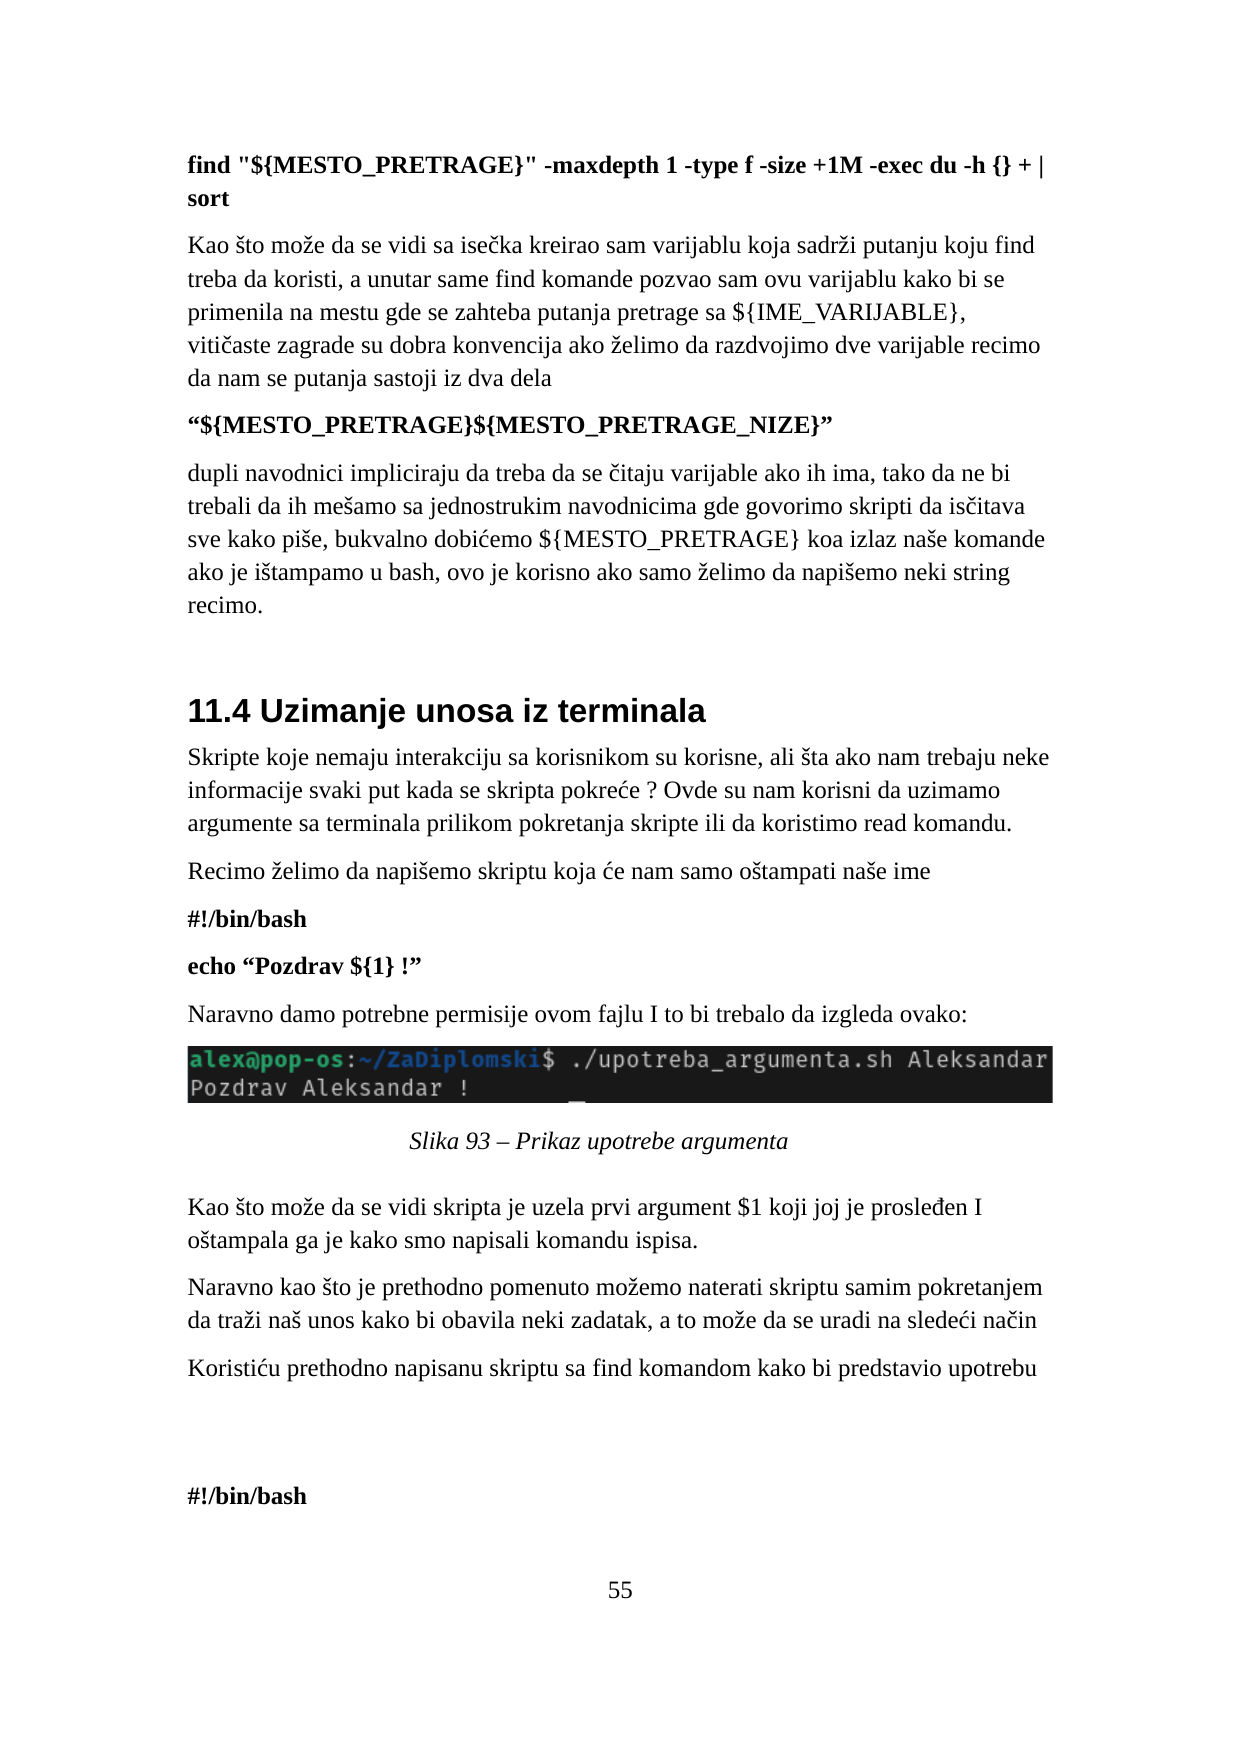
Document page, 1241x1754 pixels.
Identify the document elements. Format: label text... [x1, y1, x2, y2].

text Naravno damo potrebne permisije ovom fajlu I to bi trebalo da izgleda ovako: [187, 999, 1053, 1028]
text find "${MESTO_PRETRAGE}" -maxdepth 1 -type f -size +1M -exec du -h {} + | sort [187, 150, 1053, 212]
text Naravno kao što je prethodno pomenuto možemo naterati skriptu samim pokretanjem da traži naš unos kako bi obavila neki zadatak, a to može da se uradi na sledeći način [187, 1272, 1053, 1334]
text Koristiću prethodno napisanu skriptu sa find komandom kako bi predstavio upotrebu [187, 1353, 1053, 1382]
text Kao što može da se vidi sa isečka kreirao sam varijablu koja sadrži putanju koju find treba da koristi, a unutar same find komande pozvao sam ovu varijablu kako bi se primenila na mestu gde se zahteba putanja pretrage sa ${IME_VARIJABLE}, vitičaste zagrade su dobra konvencija ako želimo da razdvojimo dve varijable recimo da nam se putanja sastoji iz dva dela [187, 231, 1053, 391]
text #!/bin/bash [187, 1448, 1053, 1510]
text dupli navodnici impliciraju da treba da se čitaju varijable ako ih ima, tako da ne bi trebali da ih mešamo sa jednostrukim navodnicima gde govorimo skripti da isčitava sve kako piše, bukvalno dobićemo ${MESTO_PRETRAGE} koa izlaz naše komande ako je ištampamo u bash, ovo je korisno ako samo želimo da napišemo neki string recimo. [187, 458, 1053, 619]
picture [187, 1046, 1053, 1103]
subtitle 11.4 Uzimanje unosa iz terminala [187, 691, 1053, 730]
text echo “Pozdrav ${1} !” [187, 951, 1053, 980]
text #!/bin/bash [187, 904, 1053, 932]
text “${MESTO_PRETRAGE}${MESTO_PRETRAGE_NIZE}” [187, 410, 1053, 439]
text Recimo želimo da napišemo skriptu koja će nam samo oštampati naše ime [187, 856, 1053, 885]
text Slika 93 – Prikaz upotrebe argumenta Kao što može da se vidi skripta je uzela prvi argument $1 koji joj je prosleđen I oštampala ga je kako smo napisali komandu ispisa. [187, 1103, 1053, 1254]
text Skripte koje nemaju interakciju sa korisnikom su korisne, ali šta ako nam trebaju neke informacije svaki put kada se skripta pokreće ? Ovde su nam korisni da uzimamo argumente sa terminala prilikom pokretanja skripte ili da koristimo read komandu. [187, 742, 1053, 837]
